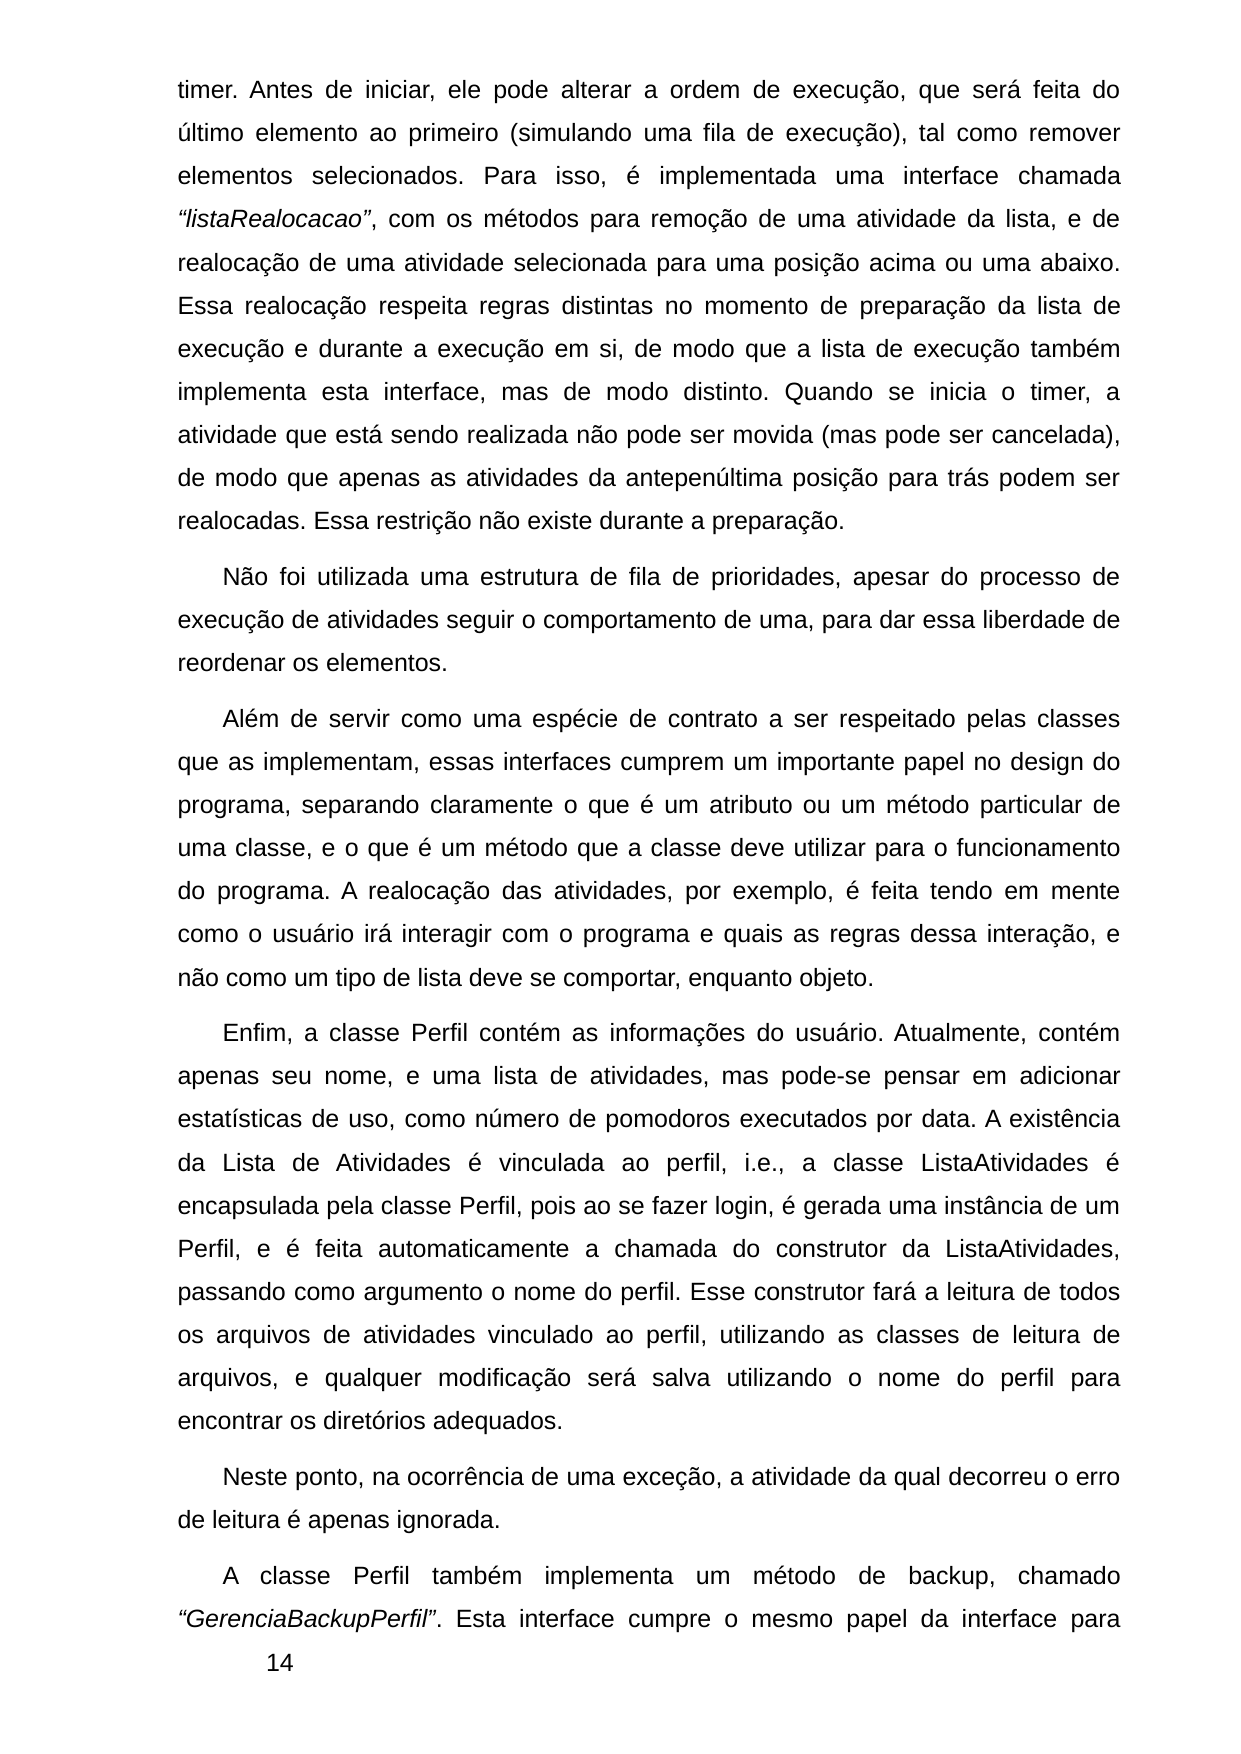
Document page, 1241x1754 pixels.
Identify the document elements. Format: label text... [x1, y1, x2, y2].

text Além de servir como uma espécie de contrato a ser respeitado pelas classes que as implementam, essas interfaces cumprem um importante papel no design do programa, separando claramente o que é um atributo ou um método particular de uma classe, e o que é um método que a classe deve utilizar para o funcionamento do programa. A realocação das atividades, por exemplo, é feita tendo em mente como o usuário irá interagir com o programa e quais as regras dessa interação, e não como um tipo de lista deve se comportar, enquanto objeto. [177, 704, 1122, 991]
text Neste ponto, na ocorrência de uma exceção, a atividade da qual decorreu o erro de leitura é apenas ignorada. [177, 1462, 1122, 1534]
text timer. Antes de iniciar, ele pode alterar a ordem de execução, que será feita do último elemento ao primeiro (simulando uma fila de execução), tal como remover elementos selecionados. Para isso, é implementada uma interface chamada “listaRealocacao”, com os métodos para remoção de uma atividade da lista, e de realocação de uma atividade selecionada para uma posição acima ou uma abaixo. Essa realocação respeita regras distintas no momento de preparação da lista de execução e durante a execução em si, de modo que a lista de execução também implementa esta interface, mas de modo distinto. Quando se inicia o timer, a atividade que está sendo realizada não pode ser movida (mas pode ser cancelada), de modo que apenas as atividades da antepenúltima posição para trás podem ser realocadas. Essa restrição não existe durante a preparação. [177, 75, 1122, 535]
text Enfim, a classe Perfil contém as informações do usuário. Atualmente, contém apenas seu nome, e uma lista de atividades, mas pode-se pensar em adicionar estatísticas de uso, como número de pomodoros executados por data. A existência da Lista de Atividades é vinculada ao perfil, i.e., a classe ListaAtividades é encapsulada pela classe Perfil, pois ao se fazer login, é gerada uma instância de um Perfil, e é feita automaticamente a chamada do construtor da ListaAtividades, passando como argumento o nome do perfil. Esse construtor fará a leitura de todos os arquivos de atividades vinculado ao perfil, utilizando as classes de leitura de arquivos, e qualquer modificação será salva utilizando o nome do perfil para encontrar os diretórios adequados. [177, 1018, 1122, 1435]
text Não foi utilizada uma estrutura de fila de prioridades, apesar do processo de execução de atividades seguir o comportamento de uma, para dar essa liberdade de reordenar os elementos. [177, 562, 1122, 677]
text A classe Perfil também implementa um método de backup, chamado “GerenciaBackupPerfil”. Esta interface cumpre o mesmo papel da interface para [177, 1561, 1122, 1632]
